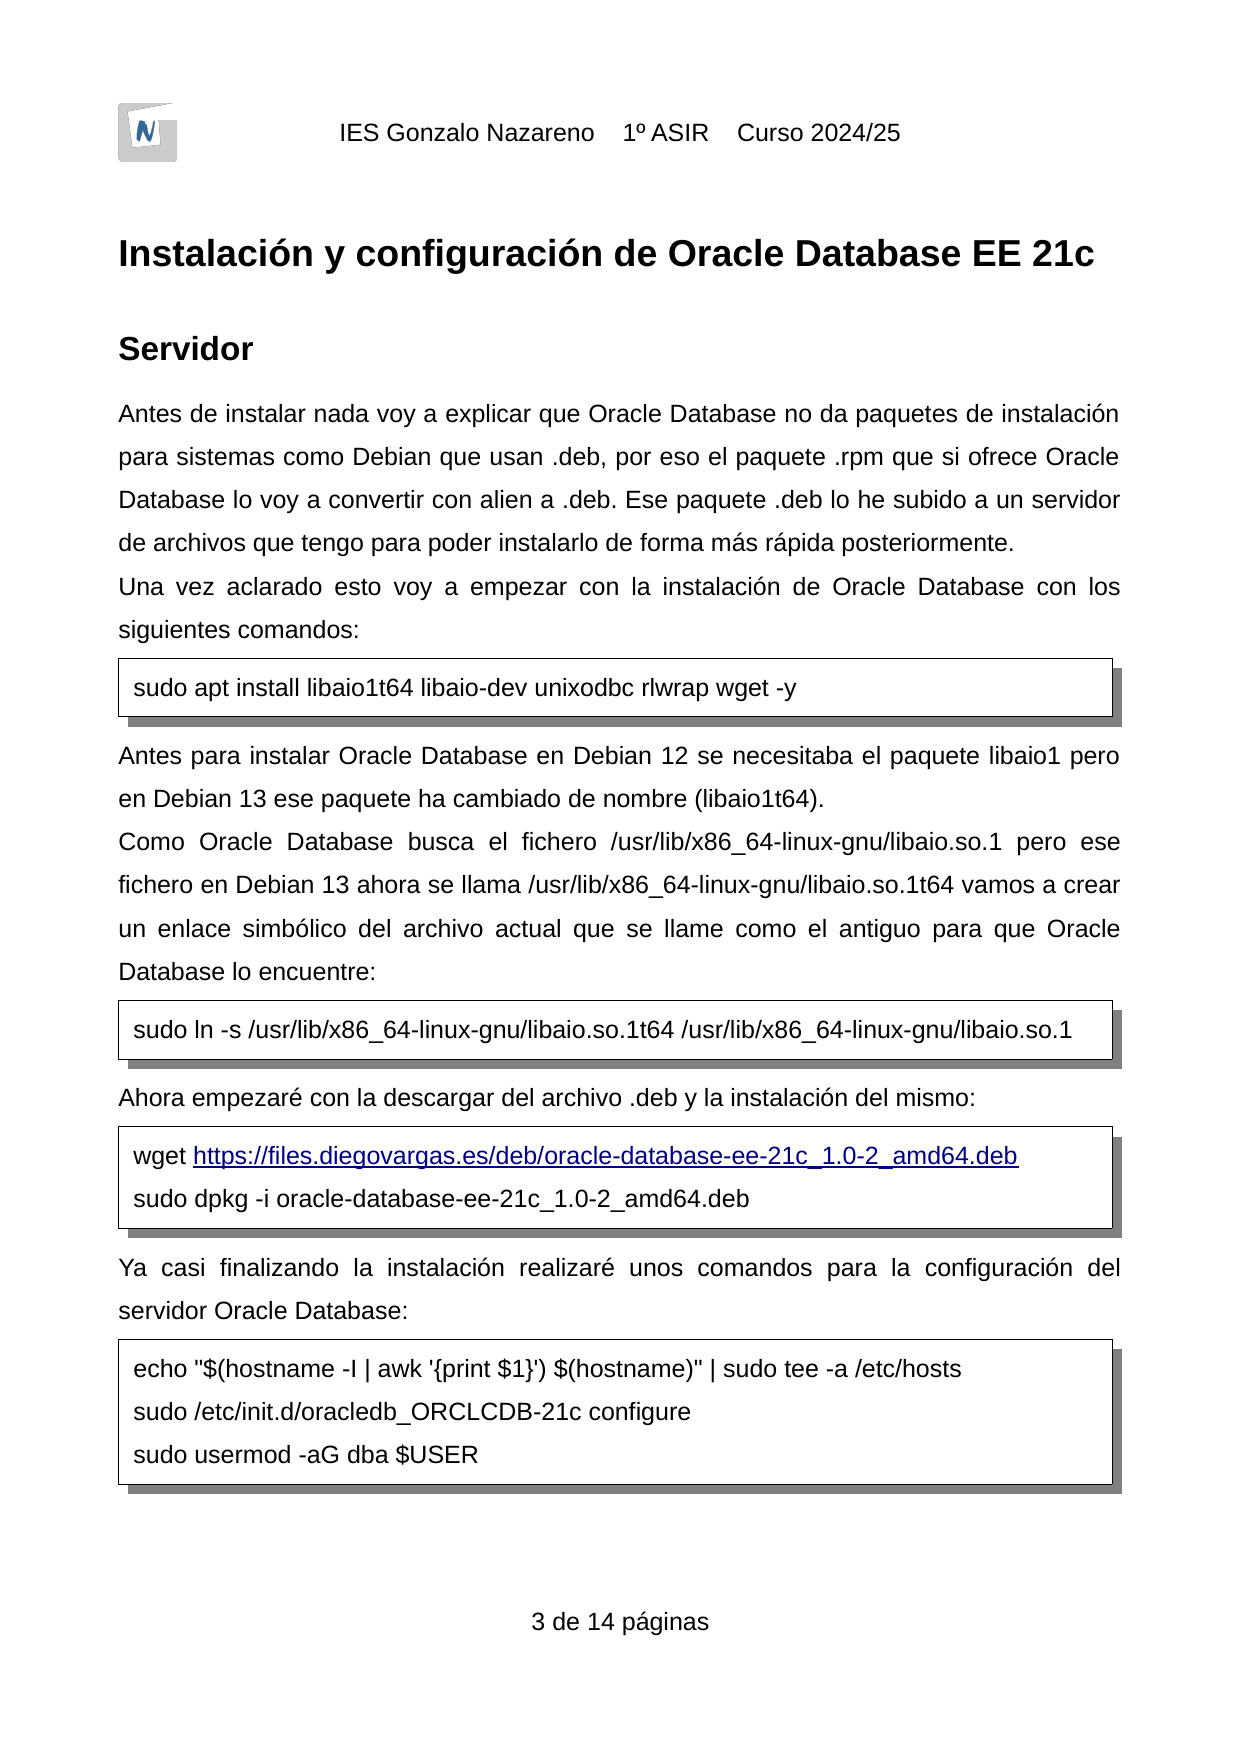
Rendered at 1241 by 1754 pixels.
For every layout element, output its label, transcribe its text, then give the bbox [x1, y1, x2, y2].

text sudo /etc/init.d/oracledb_ORCLCDB-21c configure [119, 1382, 1112, 1425]
text echo "$(hostname -I | awk '{print $1}') $(hostname)" | sudo tee -a /etc/hosts [119, 1340, 1112, 1382]
subtitle Servidor [118, 329, 1122, 367]
text Ya casi finalizando la instalación realizaré unos comandos para la configuración del servidor Oracle Database: [118, 1253, 1122, 1325]
text sudo dpkg -i oracle-database-ee-21c_1.0-2_amd64.deb [119, 1169, 1112, 1228]
text Antes de instalar nada voy a explicar que Oracle Database no da paquetes de instalación para sistemas como Debian que usan .deb, por eso el paquete .rpm que si ofrece Oracle Database lo voy a convertir con alien a .deb. Ese paquete .deb lo he subido a un servidor de archivos que tengo para poder instalarlo de forma más rápida posteriormente. [118, 399, 1122, 557]
picture [118, 103, 178, 162]
text Como Oracle Database busca el fichero /usr/lib/x86_64-linux-gnu/libaio.so.1 pero ese fichero en Debian 13 ahora se llama /usr/lib/x86_64-linux-gnu/libaio.so.1t64 vamos a crear un enlace simbólico del archivo actual que se llame como el antiguo para que Oracle Database lo encuentre: [118, 827, 1122, 986]
text wget https://files.diegovargas.es/deb/oracle-database-ee-21c_1.0-2_amd64.deb [119, 1127, 1112, 1169]
text sudo ln -s /usr/lib/x86_64-linux-gnu/libaio.so.1t64 /usr/lib/x86_64-linux-gnu/libaio.so.1 [119, 1001, 1112, 1058]
text sudo usermod -aG dba $USER [119, 1425, 1112, 1484]
text Ahora empezaré con la descargar del archivo .deb y la instalación del mismo: [118, 1083, 1122, 1112]
text Una vez aclarado esto voy a empezar con la instalación de Oracle Database con los siguientes comandos: [118, 572, 1122, 643]
text Antes para instalar Oracle Database en Debian 12 se necesitaba el paquete libaio1 pero en Debian 13 ese paquete ha cambiado de nombre (libaio1t64). [118, 741, 1122, 813]
subtitle Instalación y configuración de Oracle Database EE 21c [118, 231, 1122, 274]
text sudo apt install libaio1t64 libaio-dev unixodbc rlwrap wget -y [119, 659, 1112, 716]
